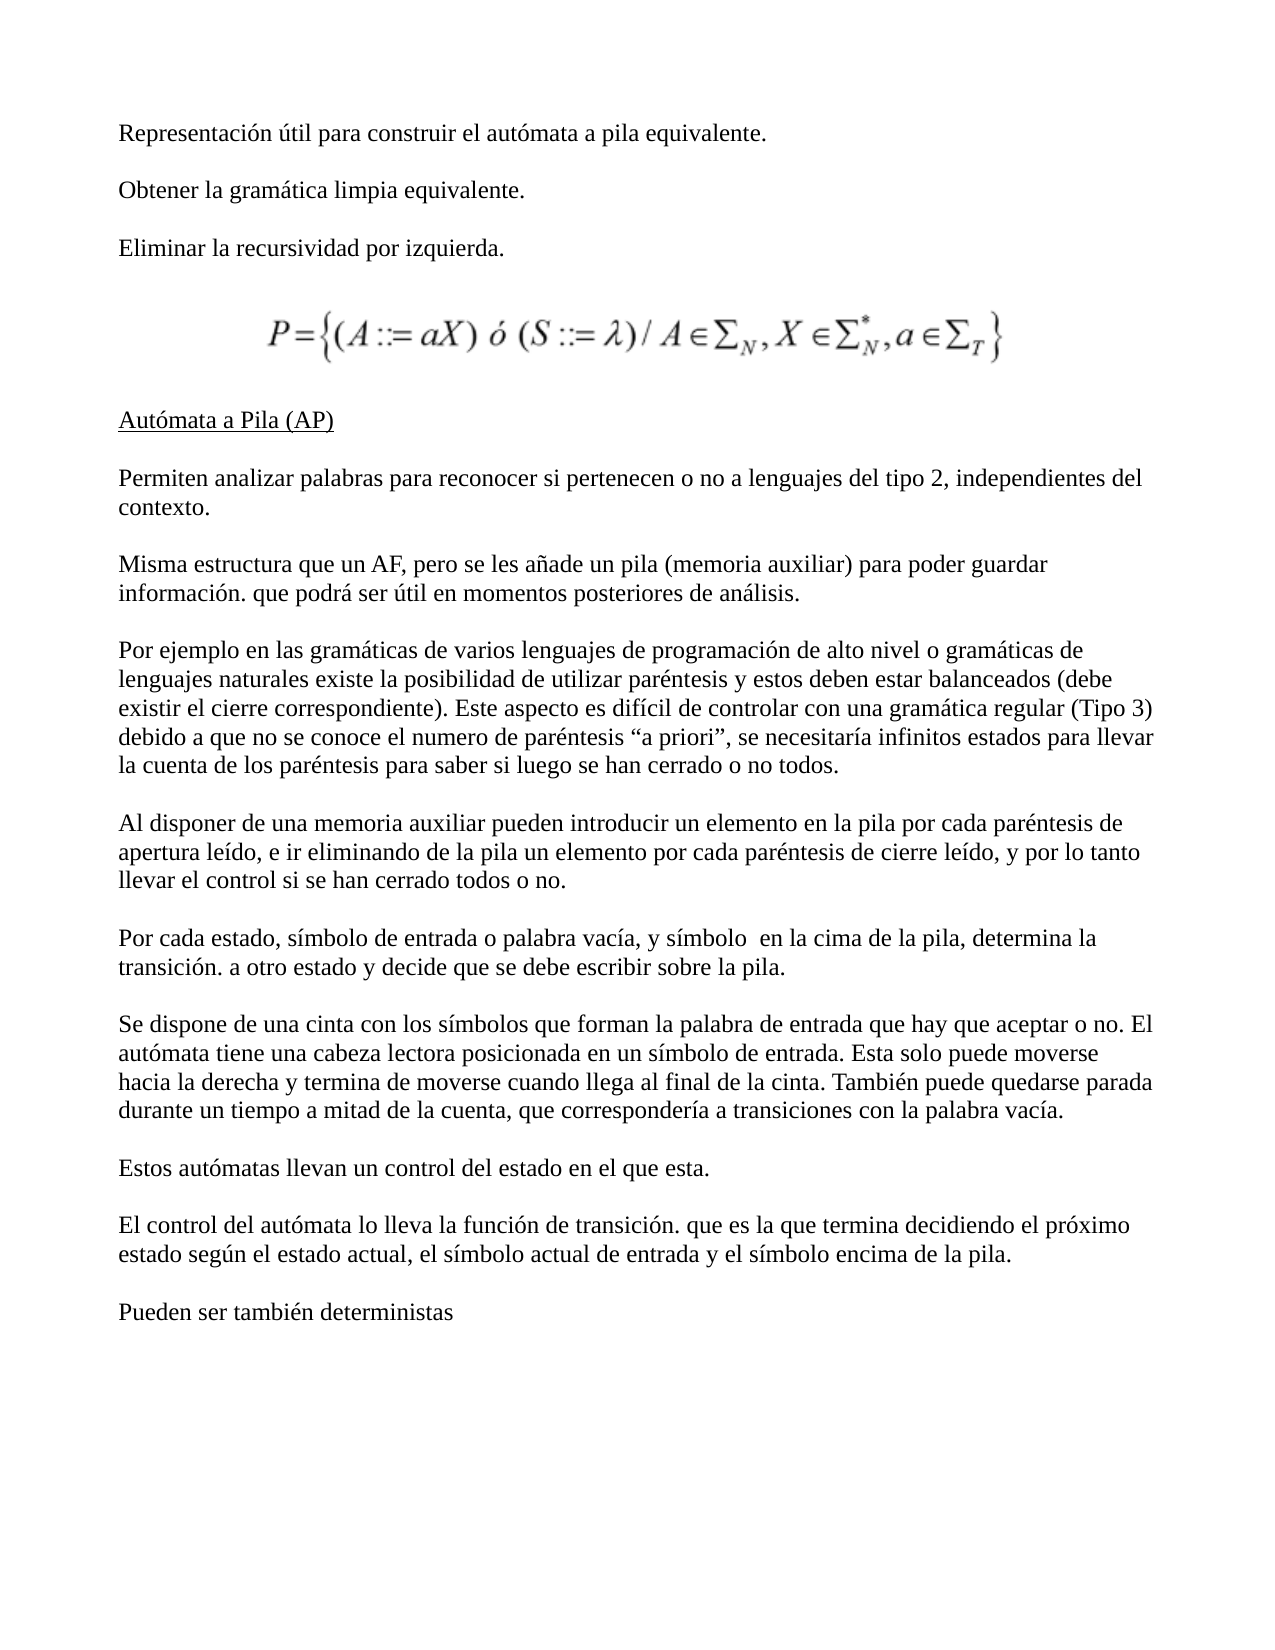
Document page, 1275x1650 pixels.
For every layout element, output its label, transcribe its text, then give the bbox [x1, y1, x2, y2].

text Se dispone de una cinta con los símbolos que forman la palabra de entrada que hay que aceptar o no. El autómata tiene una cabeza lectora posicionada en un símbolo de entrada. Esta solo puede moverse hacia la derecha y termina de moverse cuando llega al final de la cinta. También puede quedarse parada durante un tiempo a mitad de la cuenta, que correspondería a transiciones con la palabra vacía. [118, 1009, 1157, 1124]
text Por cada estado, símbolo de entrada o palabra vacía, y símbolo en la cima de la pila, determina la transición. a otro estado y decide que se debe escribir sobre la pila. [118, 923, 1157, 981]
text Por ejemplo en las gramáticas de varios lenguajes de programación de alto nivel o gramáticas de lenguajes naturales existe la posibilidad de utilizar paréntesis y estos deben estar balanceados (debe existir el cierre correspondiente). Este aspecto es difícil de controlar con una gramática regular (Tipo 3) debido a que no se conoce el numero de paréntesis “a priori”, se necesitaría infinitos estados para llevar la cuenta de los paréntesis para saber si luego se han cerrado o no todos. [118, 636, 1157, 779]
text Permiten analizar palabras para reconocer si pertenecen o no a lenguajes del tipo 2, independientes del contexto. [118, 463, 1157, 521]
picture [262, 290, 1013, 372]
text Misma estructura que un AF, pero se les añade un pila (memoria auxiliar) para poder guardar información. que podrá ser útil en momentos posteriores de análisis. [118, 549, 1157, 607]
text Eliminar la recursividad por izquierda. [118, 233, 1157, 262]
text Pueden ser también deterministas [118, 1297, 1157, 1326]
text El control del autómata lo lleva la función de transición. que es la que termina decidiendo el próximo estado según el estado actual, el símbolo actual de entrada y el símbolo encima de la pila. [118, 1211, 1157, 1268]
text Obtener la gramática limpia equivalente. [118, 176, 1157, 204]
text Representación útil para construir el autómata a pila equivalente. [118, 118, 1157, 147]
text Al disponer de una memoria auxiliar pueden introducir un elemento en la pila por cada paréntesis de apertura leído, e ir eliminando de la pila un elemento por cada paréntesis de cierre leído, y por lo tanto llevar el control si se han cerrado todos o no. [118, 808, 1157, 894]
text Autómata a Pila (AP) [118, 406, 1157, 434]
text Estos autómatas llevan un control del estado en el que esta. [118, 1153, 1157, 1182]
